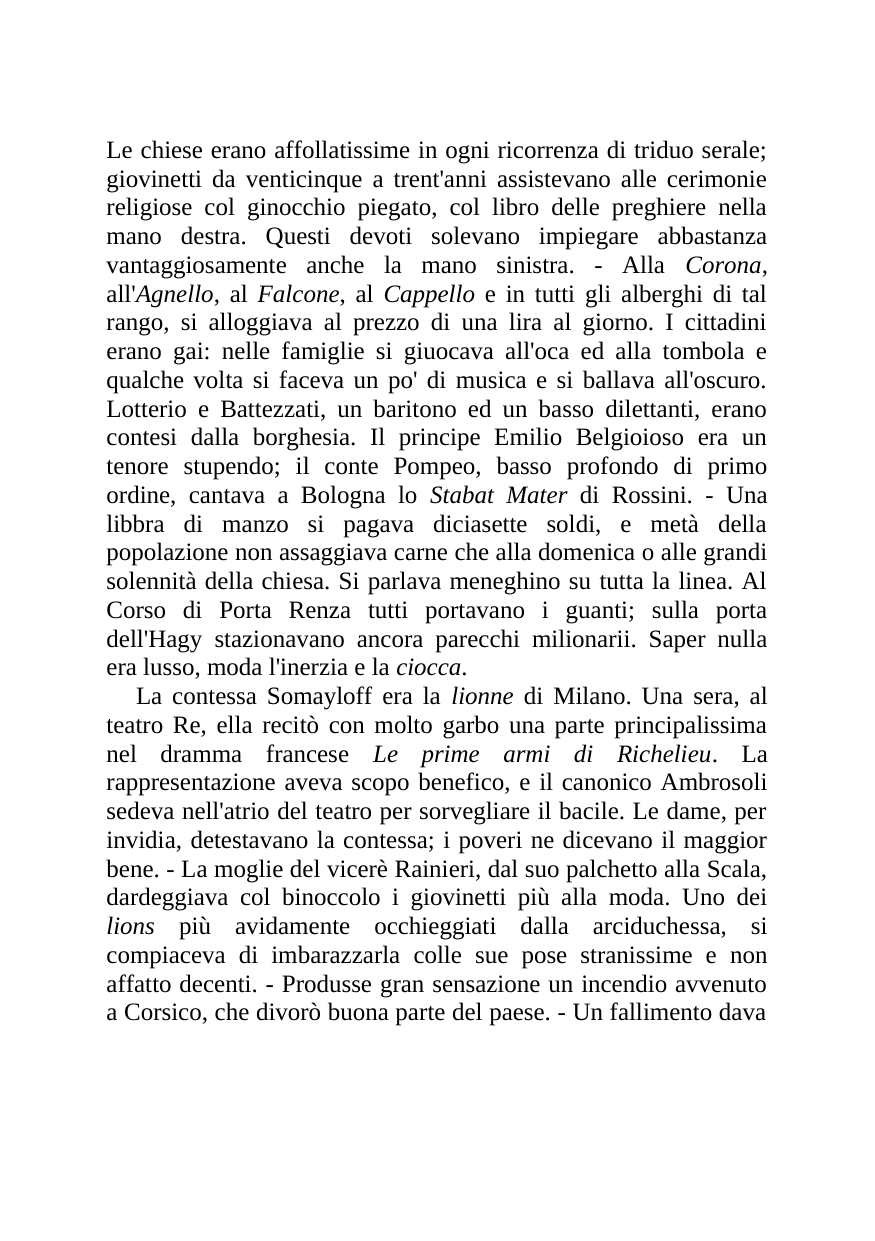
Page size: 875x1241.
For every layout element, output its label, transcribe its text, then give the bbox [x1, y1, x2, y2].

text Le chiese erano affollatissime in ogni ricorrenza di triduo serale; giovinetti da venticinque a trent'anni assistevano alle cerimonie religiose col ginocchio piegato, col libro delle preghiere nella mano destra. Questi devoti solevano impiegare abbastanza vantaggiosamente anche la mano sinistra. - Alla Corona, all'Agnello, al Falcone, al Cappello e in tutti gli alberghi di tal rango, si alloggiava al prezzo di una lira al giorno. I cittadini erano gai: nelle famiglie si giuocava all'oca ed alla tombola e qualche volta si faceva un po' di musica e si ballava all'oscuro. Lotterio e Battezzati, un baritono ed un basso dilettanti, erano contesi dalla borghesia. Il principe Emilio Belgioioso era un tenore stupendo; il conte Pompeo, basso profondo di primo ordine, cantava a Bologna lo Stabat Mater di Rossini. - Una libbra di manzo si pagava diciasette soldi, e metà della popolazione non assaggiava carne che alla domenica o alle grandi solennità della chiesa. Si parlava meneghino su tutta la linea. Al Corso di Porta Renza tutti portavano i guanti; sulla porta dell'Hagy stazionavano ancora parecchi milionarii. Saper nulla era lusso, moda l'inerzia e la ciocca. [106, 135, 768, 681]
text La contessa Somayloff era la lionne di Milano. Una sera, al teatro Re, ella recitò con molto garbo una parte principalissima nel dramma francese Le prime armi di Richelieu. La rappresentazione aveva scopo benefico, e il canonico Ambrosoli sedeva nell'atrio del teatro per sorvegliare il bacile. Le dame, per invidia, detestavano la contessa; i poveri ne dicevano il maggior bene. - La moglie del vicerè Rainieri, dal suo palchetto alla Scala, dardeggiava col binoccolo i giovinetti più alla moda. Uno dei lions più avidamente occhieggiati dalla arciduchessa, si compiaceva di imbarazzarla colle sue pose stranissime e non affatto decenti. - Produsse gran sensazione un incendio avvenuto a Corsico, che divorò buona parte del paese. - Un fallimento dava [106, 681, 768, 1026]
